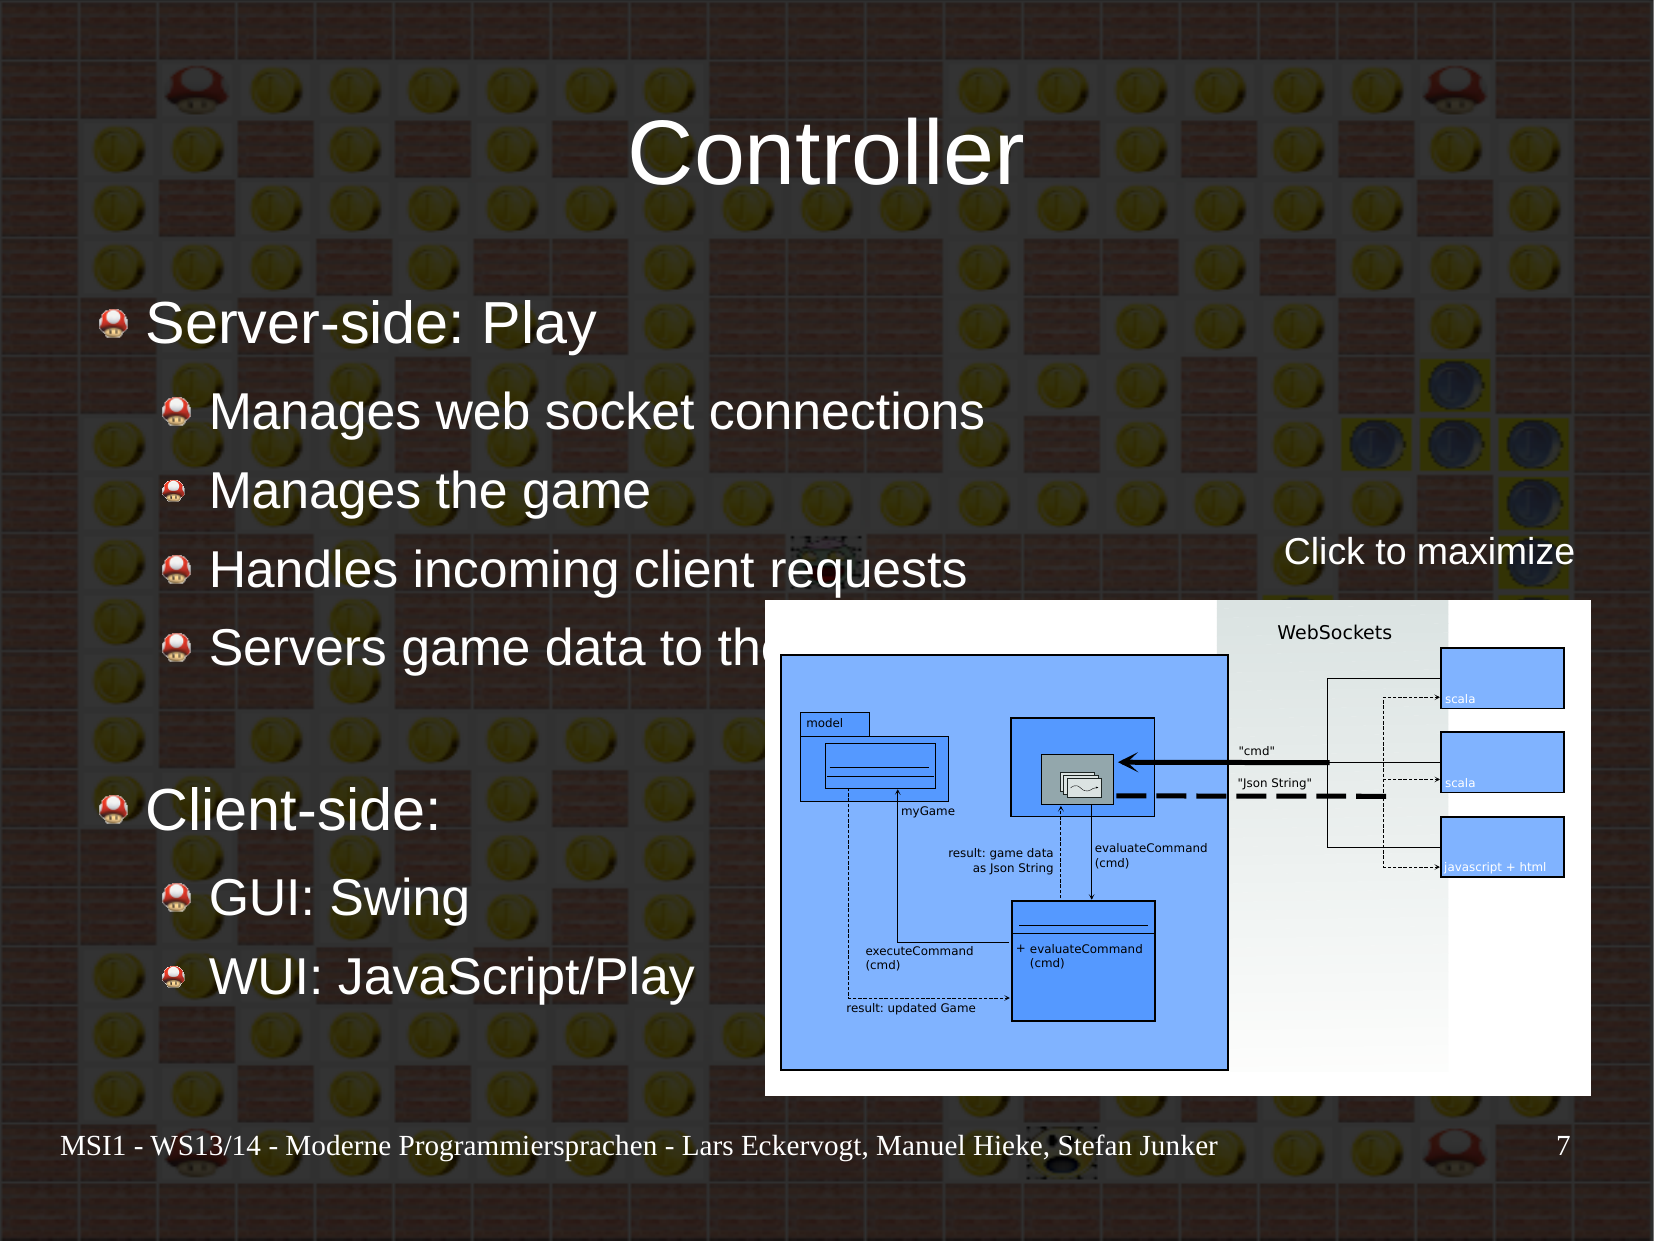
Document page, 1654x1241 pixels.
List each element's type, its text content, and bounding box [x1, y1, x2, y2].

picture [0, 0, 1654, 1241]
list Server-side: Play Manages web socket connections Manages the game Handles incoming client requests Servers game data to the clients Client-side: GUI: Swing WUI: JavaScript/Play [82, 290, 1571, 1010]
title Controller [82, 49, 1571, 257]
text_box [765, 600, 1591, 1096]
text_box Click to maximize [1020, 523, 1591, 586]
